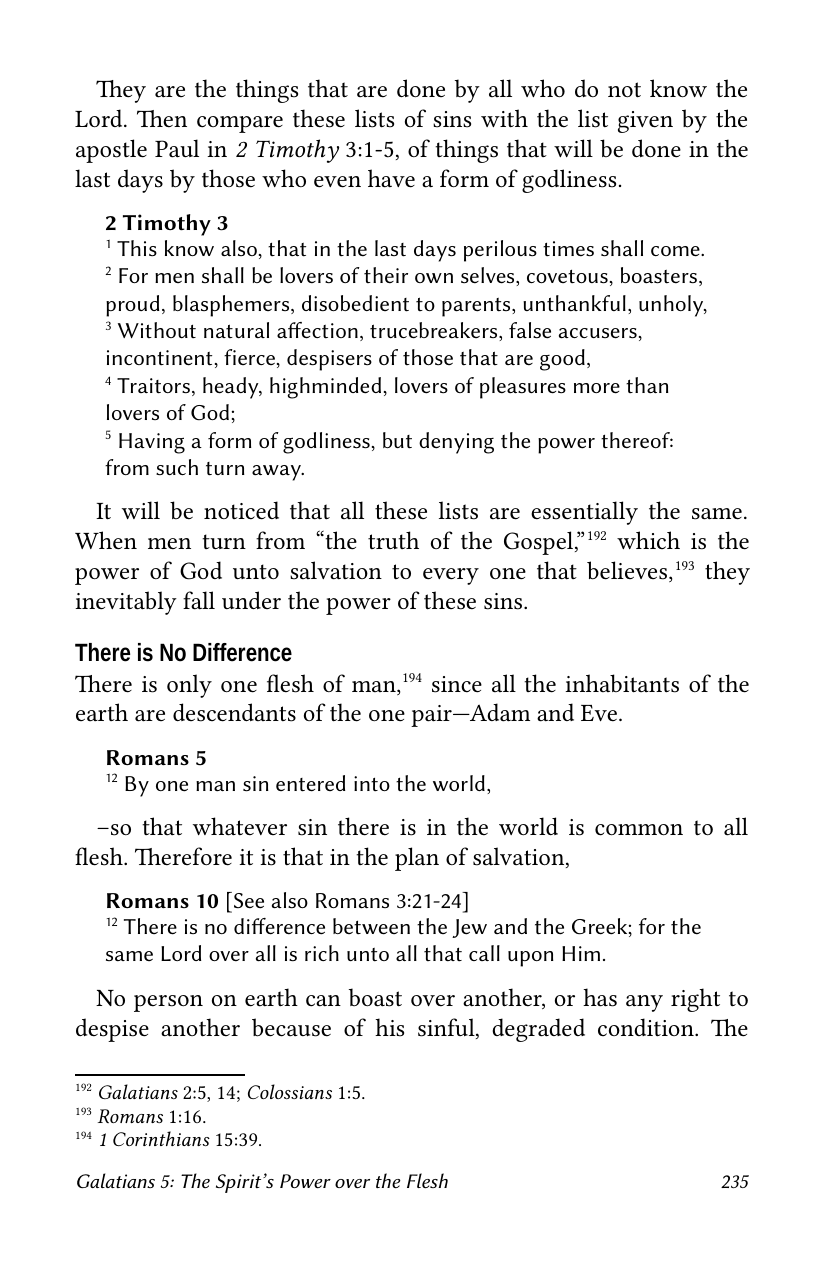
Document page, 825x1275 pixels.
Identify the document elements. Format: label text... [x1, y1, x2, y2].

text –so that whatever sin there is in the world is common to all flesh. Therefore it is that in the plan of salvation, [75, 813, 750, 871]
text They are the things that are done by all who do not know the Lord. Then compare these lists of sins with the list given by the apostle Paul in 2 Timothy 3:1-5, of things that will be done in the last days by those who even have a form of godliness. [75, 75, 750, 193]
text 12 By one man sin entered into the world, [105, 771, 720, 797]
text Romans 5 [105, 744, 750, 771]
text Romans 1:16. [75, 1104, 750, 1128]
text 2 For men shall be lovers of their own selves, covetous, boasters, proud, blasphemers, disobedient to parents, unthankful, unholy, [105, 263, 720, 317]
text 1 This know also, that in the last days perilous times shall come. [105, 236, 720, 262]
text 4 Traitors, heady, highminded, lovers of pleasures more than lovers of God; [105, 373, 720, 426]
text No person on earth can boast over another, or has any right to despise another because of his sinful, degraded condition. The [75, 984, 750, 1042]
text 5 Having a form of godliness, but denying the power thereof: from such turn away. [105, 427, 720, 481]
subtitle There is No Difference [75, 638, 750, 667]
text There is only one flesh of man, since all the inhabitants of the earth are descendants of the one pair—Adam and Eve. [75, 669, 750, 728]
text It will be noticed that all these lists are essentially the same. When men turn from “the truth of the Gospel,” which is the power of God unto salvation to every one that believes, they inevitably fall under the power of these sins. [75, 497, 750, 616]
text 1 Corinthians 15:39. [75, 1128, 750, 1152]
text 12 There is no difference between the Jew and the Greek; for the same Lord over all is rich unto all that call upon Him. [105, 914, 720, 967]
text 2 Timothy 3 [105, 209, 750, 236]
text Romans 10 [See also Romans 3:21-24] [105, 888, 750, 914]
text 3 Without natural affection, trucebreakers, false accusers, incontinent, fierce, despisers of those that are good, [105, 318, 720, 371]
text Galatians 2:5, 14; Colossians 1:5. [75, 1081, 750, 1104]
